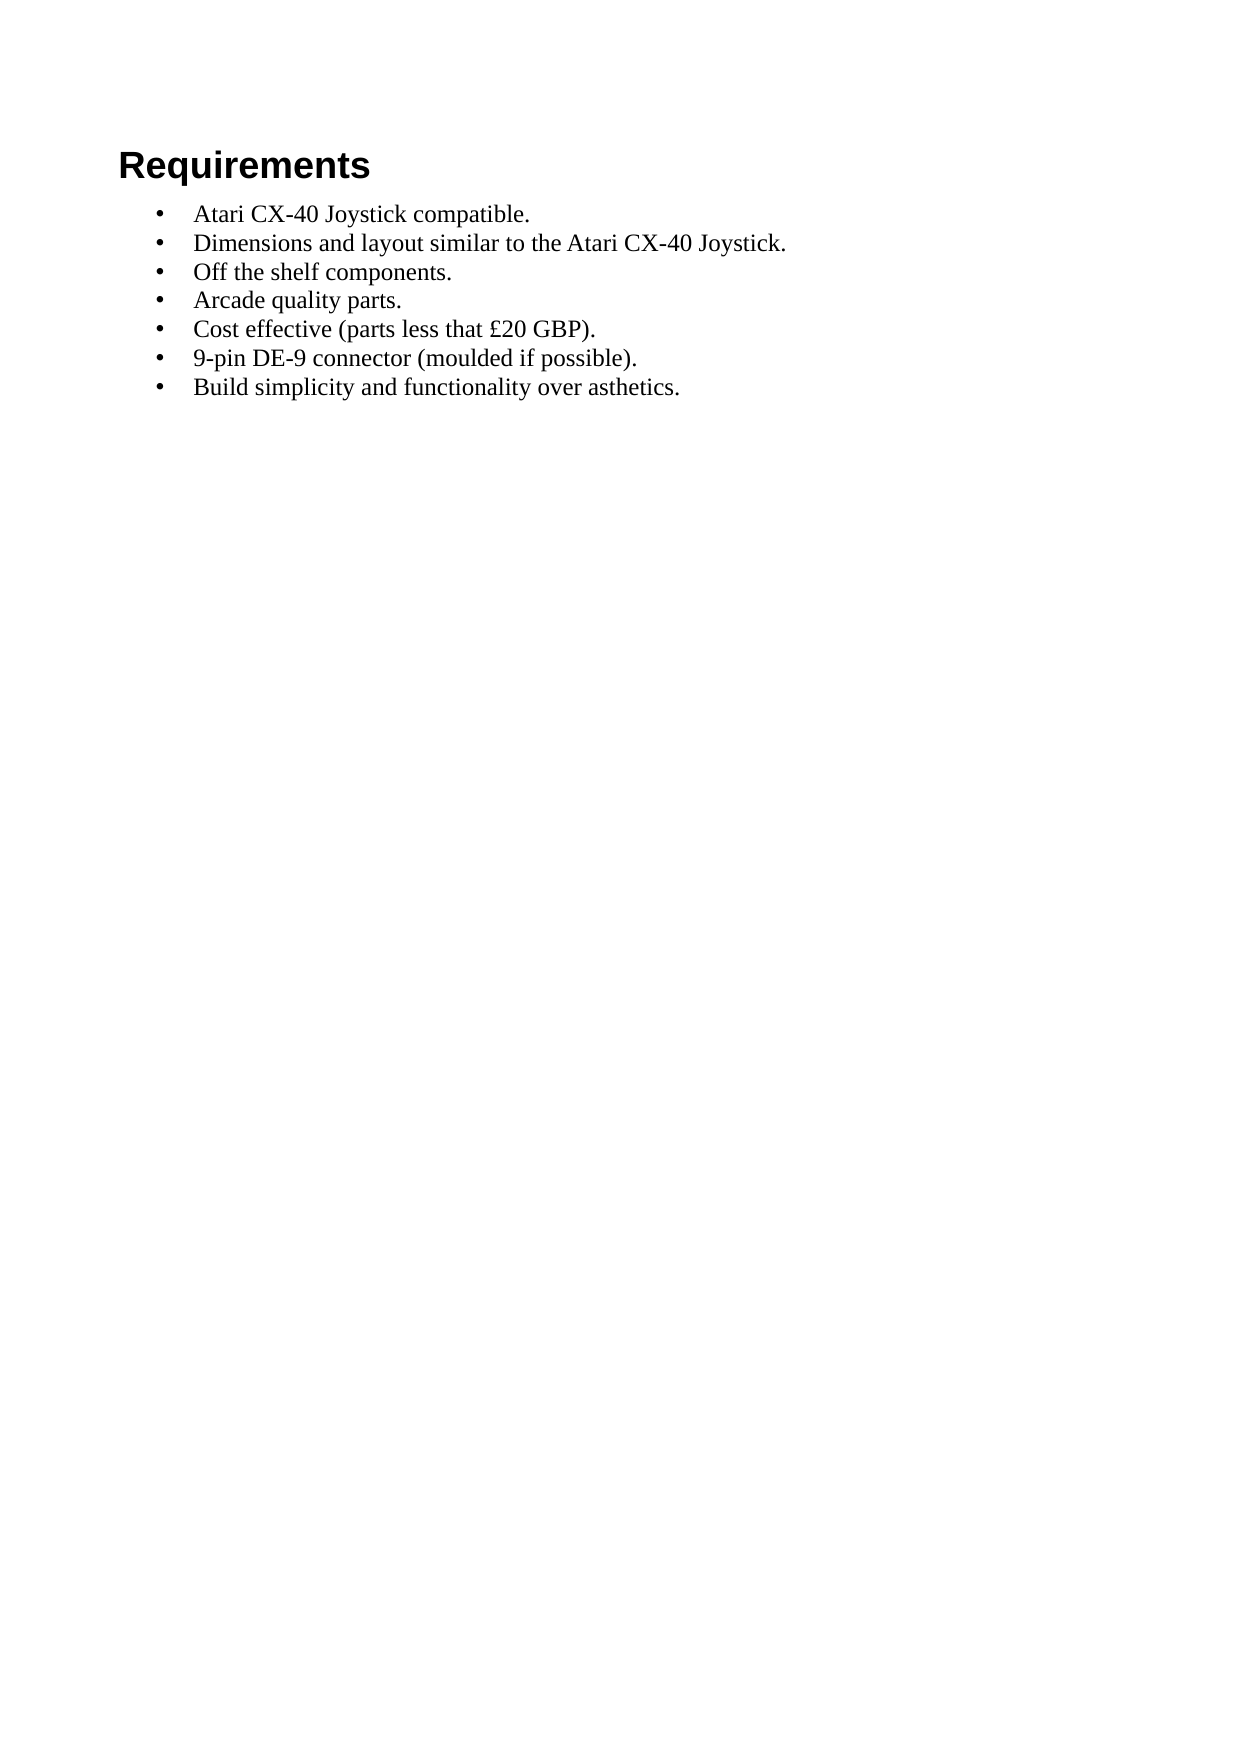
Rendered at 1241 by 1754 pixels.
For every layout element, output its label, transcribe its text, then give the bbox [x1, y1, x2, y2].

list Arcade quality parts. [156, 286, 1122, 314]
list 9-pin DE-9 connector (moulded if possible). [156, 343, 1122, 372]
list Cost effective (parts less that £20 GBP). [156, 314, 1122, 343]
list Off the shelf components. [156, 257, 1122, 286]
list Build simplicity and functionality over asthetics. [156, 372, 1122, 401]
subtitle Requirements [118, 143, 1122, 187]
list Atari CX-40 Joystick compatible. [156, 199, 1122, 228]
list Dimensions and layout similar to the Atari CX-40 Joystick. [156, 228, 1122, 257]
